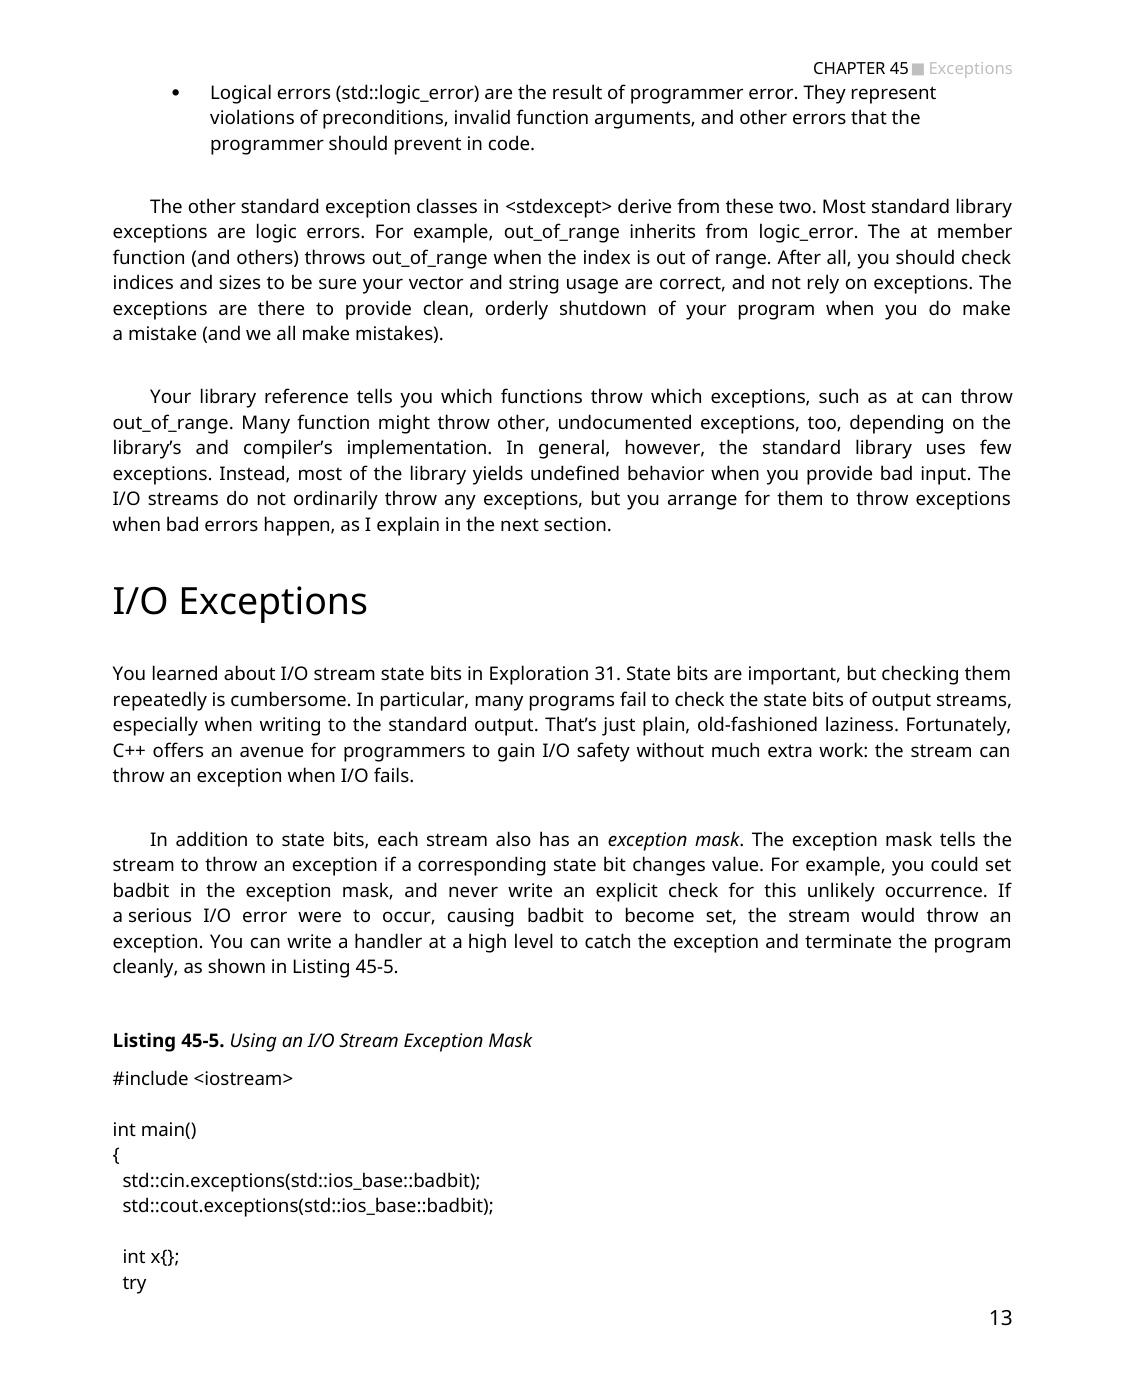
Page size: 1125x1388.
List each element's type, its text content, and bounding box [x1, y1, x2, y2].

text try [112, 1269, 1012, 1294]
text Listing 45-5. Using an I/O Stream Exception Mask [112, 1027, 1012, 1052]
text std::cout.exceptions(std::ios_base::badbit); [112, 1192, 1012, 1218]
list Logical errors (std::logic_error) are the result of programmer error. They represent violations of preconditions, invalid function arguments, and other errors that the programmer should prevent in code. [172, 79, 1012, 156]
text std::cin.exceptions(std::ios_base::badbit); [112, 1167, 1012, 1192]
text { [112, 1141, 1012, 1167]
subtitle I/O Exceptions [112, 574, 1012, 625]
text You learned about I/O stream state bits in Exploration 31. State bits are important, but checking them repeatedly is cumbersome. In particular, many programs fail to check the state bits of output streams, especially when writing to the standard output. That’s just plain, old-fashioned laziness. Fortunately, C++ offers an avenue for programmers to gain I/O safety without much extra work: the stream can throw an exception when I/O fails. [112, 661, 1012, 788]
text #include <iostream> [112, 1065, 1012, 1090]
text int x{}; [112, 1243, 1012, 1269]
text Your library reference tells you which functions throw which exceptions, such as at can throw out_of_range. Many function might throw other, undocumented exceptions, too, depending on the library’s and compiler’s implementation. In general, however, the standard library uses few exceptions. Instead, most of the library yields undefined behavior when you provide bad input. The I/O streams do not ordinarily throw any exceptions, but you arrange for them to throw exceptions when bad errors happen, as I explain in the next section. [112, 384, 1012, 537]
text In addition to state bits, each stream also has an exception mask. The exception mask tells the stream to throw an exception if a corresponding state bit changes value. For example, you could set badbit in the exception mask, and never write an explicit check for this unlikely occurrence. If a serious I/O error were to occur, causing badbit to become set, the stream would throw an exception. You can write a handler at a high level to catch the exception and terminate the program cleanly, as shown in Listing 45-5. [112, 826, 1012, 979]
text The other standard exception classes in <stdexcept> derive from these two. Most standard library exceptions are logic errors. For example, out_of_range inherits from logic_error. The at member function (and others) throws out_of_range when the index is out of range. After all, you should check indices and sizes to be sure your vector and string usage are correct, and not rely on exceptions. The exceptions are there to provide clean, orderly shutdown of your program when you do make a mistake (and we all make mistakes). [112, 193, 1012, 346]
text int main() [112, 1116, 1012, 1141]
